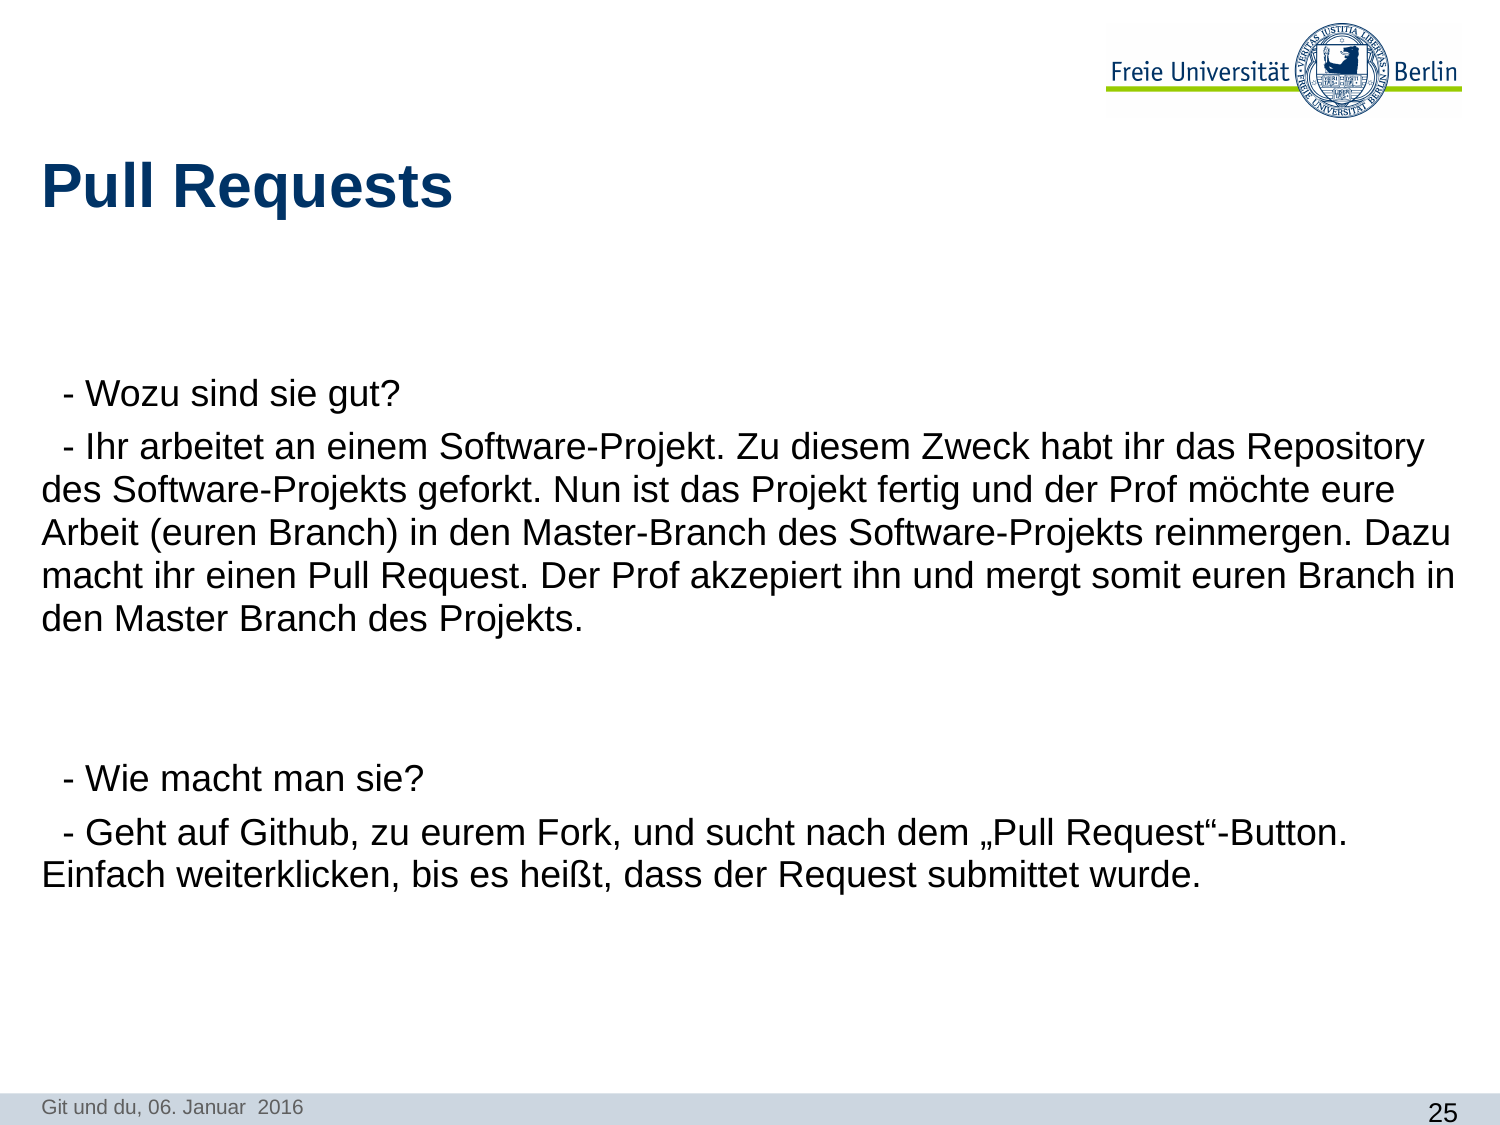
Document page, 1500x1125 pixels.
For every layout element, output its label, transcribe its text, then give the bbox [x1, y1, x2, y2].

title Pull Requests [41, 150, 1460, 221]
list - Wozu sind sie gut? - Ihr arbeitet an einem Software-Projekt. Zu diesem Zweck habt ihr das Repository des Software-Projekts geforkt. Nun ist das Projekt fertig und der Prof möchte eure Arbeit (euren Branch) in den Master-Branch des Software-Projekts reinmergen. Dazu macht ihr einen Pull Request. Der Prof akzepiert ihn und mergt somit euren Branch in den Master Branch des Projekts. - Wie macht man sie? - Geht auf Github, zu eurem Fork, und sucht nach dem „Pull Request“-Button. Einfach weiterklicken, bis es heißt, dass der Request submittet wurde. [41, 265, 1460, 1064]
picture [1106, 23, 1462, 118]
